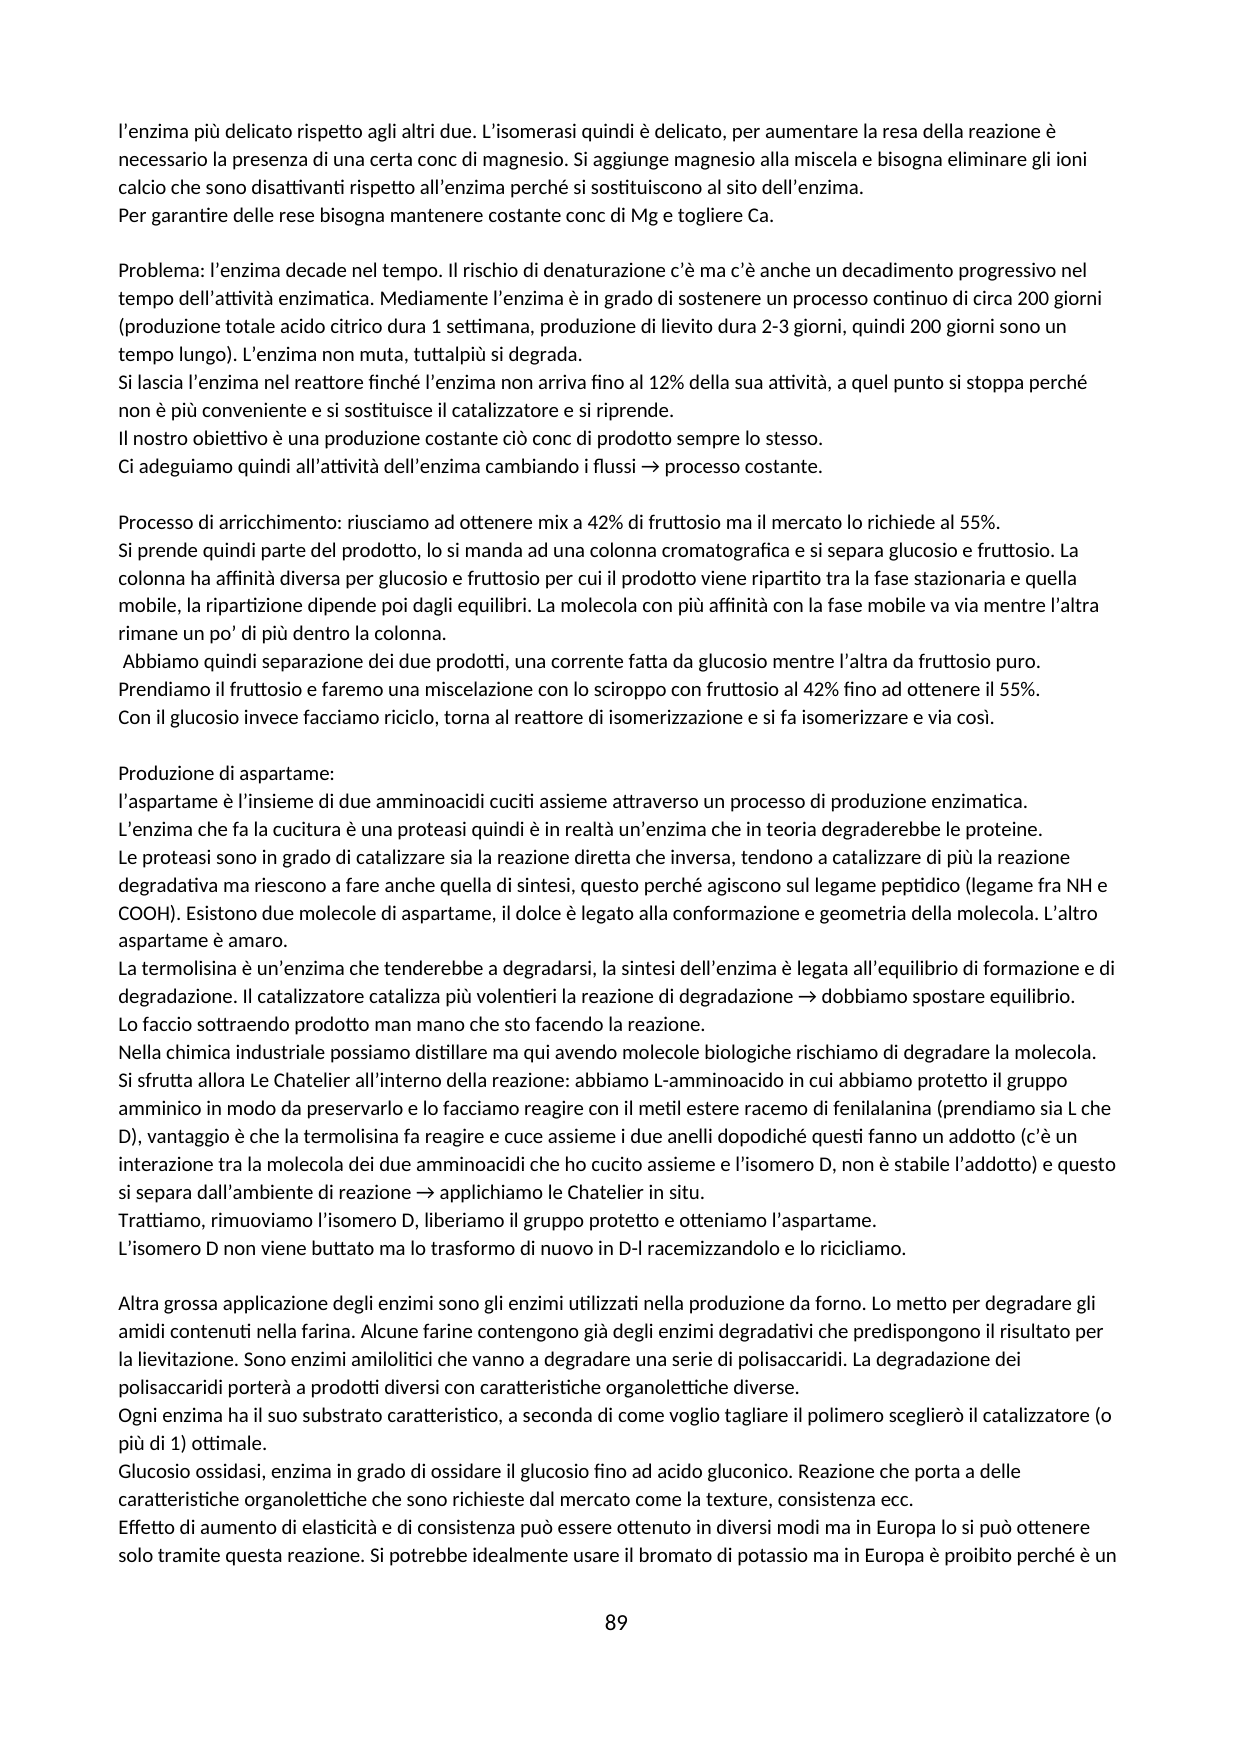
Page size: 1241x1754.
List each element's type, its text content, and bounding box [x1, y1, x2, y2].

text L’enzima che fa la cucitura è una proteasi quindi è in realtà un’enzima che in teoria degraderebbe le proteine. Le proteasi sono in grado di catalizzare sia la reazione diretta che inversa, tendono a catalizzare di più la reazione degradativa ma riescono a fare anche quella di sintesi, questo perché agiscono sul legame peptidico (legame fra NH e COOH). Esistono due molecole di aspartame, il dolce è legato alla conformazione e geometria della molecola. L’altro aspartame è amaro. La termolisina è un’enzima che tenderebbe a degradarsi, la sintesi dell’enzima è legata all’equilibrio di formazione e di degradazione. Il catalizzatore catalizza più volentieri la reazione di degradazione → dobbiamo spostare equilibrio. [118, 816, 1124, 1009]
text Lo faccio sottraendo prodotto man mano che sto facendo la reazione. Nella chimica industriale possiamo distillare ma qui avendo molecole biologiche rischiamo di degradare la molecola. Si sfrutta allora Le Chatelier all’interno della reazione: abbiamo L-amminoacido in cui abbiamo protetto il gruppo amminico in modo da preservarlo e lo facciamo reagire con il metil estere racemo di fenilalanina (prendiamo sia L che D), vantaggio è che la termolisina fa reagire e cuce assieme i due anelli dopodiché questi fanno un addotto (c’è un interazione tra la molecola dei due amminoacidi che ho cucito assieme e l’isomero D, non è stabile l’addotto) e questo si separa dall’ambiente di reazione → applichiamo le Chatelier in situ. Trattiamo, rimuoviamo l’isomero D, liberiamo il gruppo protetto e otteniamo l’aspartame. L’isomero D non viene buttato ma lo trasformo di nuovo in D-l racemizzandolo e lo ricicliamo. Altra grossa applicazione degli enzimi sono gli enzimi utilizzati nella produzione da forno. Lo metto per degradare gli amidi contenuti nella farina. Alcune farine contengono già degli enzimi degradativi che predispongono il risultato per la lievitazione. Sono enzimi amilolitici che vanno a degradare una serie di polisaccaridi. La degradazione dei polisaccaridi porterà a prodotti diversi con caratteristiche organolettiche diverse. Ogni enzima ha il suo substrato caratteristico, a seconda di come voglio tagliare il polimero sceglierò il catalizzatore (o più di 1) ottimale. Glucosio ossidasi, enzima in grado di ossidare il glucosio fino ad acido gluconico. Reazione che porta a delle caratteristiche organolettiche che sono richieste dal mercato come la texture, consistenza ecc. Effetto di aumento di elasticità e di consistenza può essere ottenuto in diversi modi ma in Europa lo si può ottenere solo tramite questa reazione. Si potrebbe idealmente usare il bromato di potassio ma in Europa è proibito perché è un [118, 1011, 1124, 1567]
text Abbiamo quindi separazione dei due prodotti, una corrente fatta da glucosio mentre l’altra da fruttosio puro. [118, 648, 1124, 674]
text Per garantire delle rese bisogna mantenere costante conc di Mg e togliere Ca. Problema: l’enzima decade nel tempo. Il rischio di denaturazione c’è ma c’è anche un decadimento progressivo nel tempo dell’attività enzimatica. Mediamente l’enzima è in grado di sostenere un processo continuo di circa 200 giorni (produzione totale acido citrico dura 1 settimana, produzione di lievito dura 2-3 giorni, quindi 200 giorni sono un tempo lungo). L’enzima non muta, tuttalpiù si degrada. Si lascia l’enzima nel reattore finché l’enzima non arriva fino al 12% della sua attività, a quel punto si stoppa perché non è più conveniente e si sostituisce il catalizzatore e si riprende. Il nostro obiettivo è una produzione costante ciò conc di prodotto sempre lo stesso. [118, 202, 1124, 451]
text l’enzima più delicato rispetto agli altri due. L’isomerasi quindi è delicato, per aumentare la resa della reazione è necessario la presenza di una certa conc di magnesio. Si aggiunge magnesio alla miscela e bisogna eliminare gli ioni calcio che sono disattivanti rispetto all’enzima perché si sostituiscono al sito dell’enzima. [118, 118, 1124, 199]
text Ci adeguiamo quindi all’attività dell’enzima cambiando i flussi → processo costante. Processo di arricchimento: riusciamo ad ottenere mix a 42% di fruttosio ma il mercato lo richiede al 55%. Si prende quindi parte del prodotto, lo si manda ad una colonna cromatografica e si separa glucosio e fruttosio. La colonna ha affinità diversa per glucosio e fruttosio per cui il prodotto viene ripartito tra la fase stazionaria e quella mobile, la ripartizione dipende poi dagli equilibri. La molecola con più affinità con la fase mobile va via mentre l’altra rimane un po’ di più dentro la colonna. [118, 453, 1124, 646]
text Prendiamo il fruttosio e faremo una miscelazione con lo sciroppo con fruttosio al 42% fino ad ottenere il 55%. Con il glucosio invece facciamo riciclo, torna al reattore di isomerizzazione e si fa isomerizzare e via così. Produzione di aspartame: l’aspartame è l’insieme di due amminoacidi cuciti assieme attraverso un processo di produzione enzimatica. [118, 676, 1124, 813]
